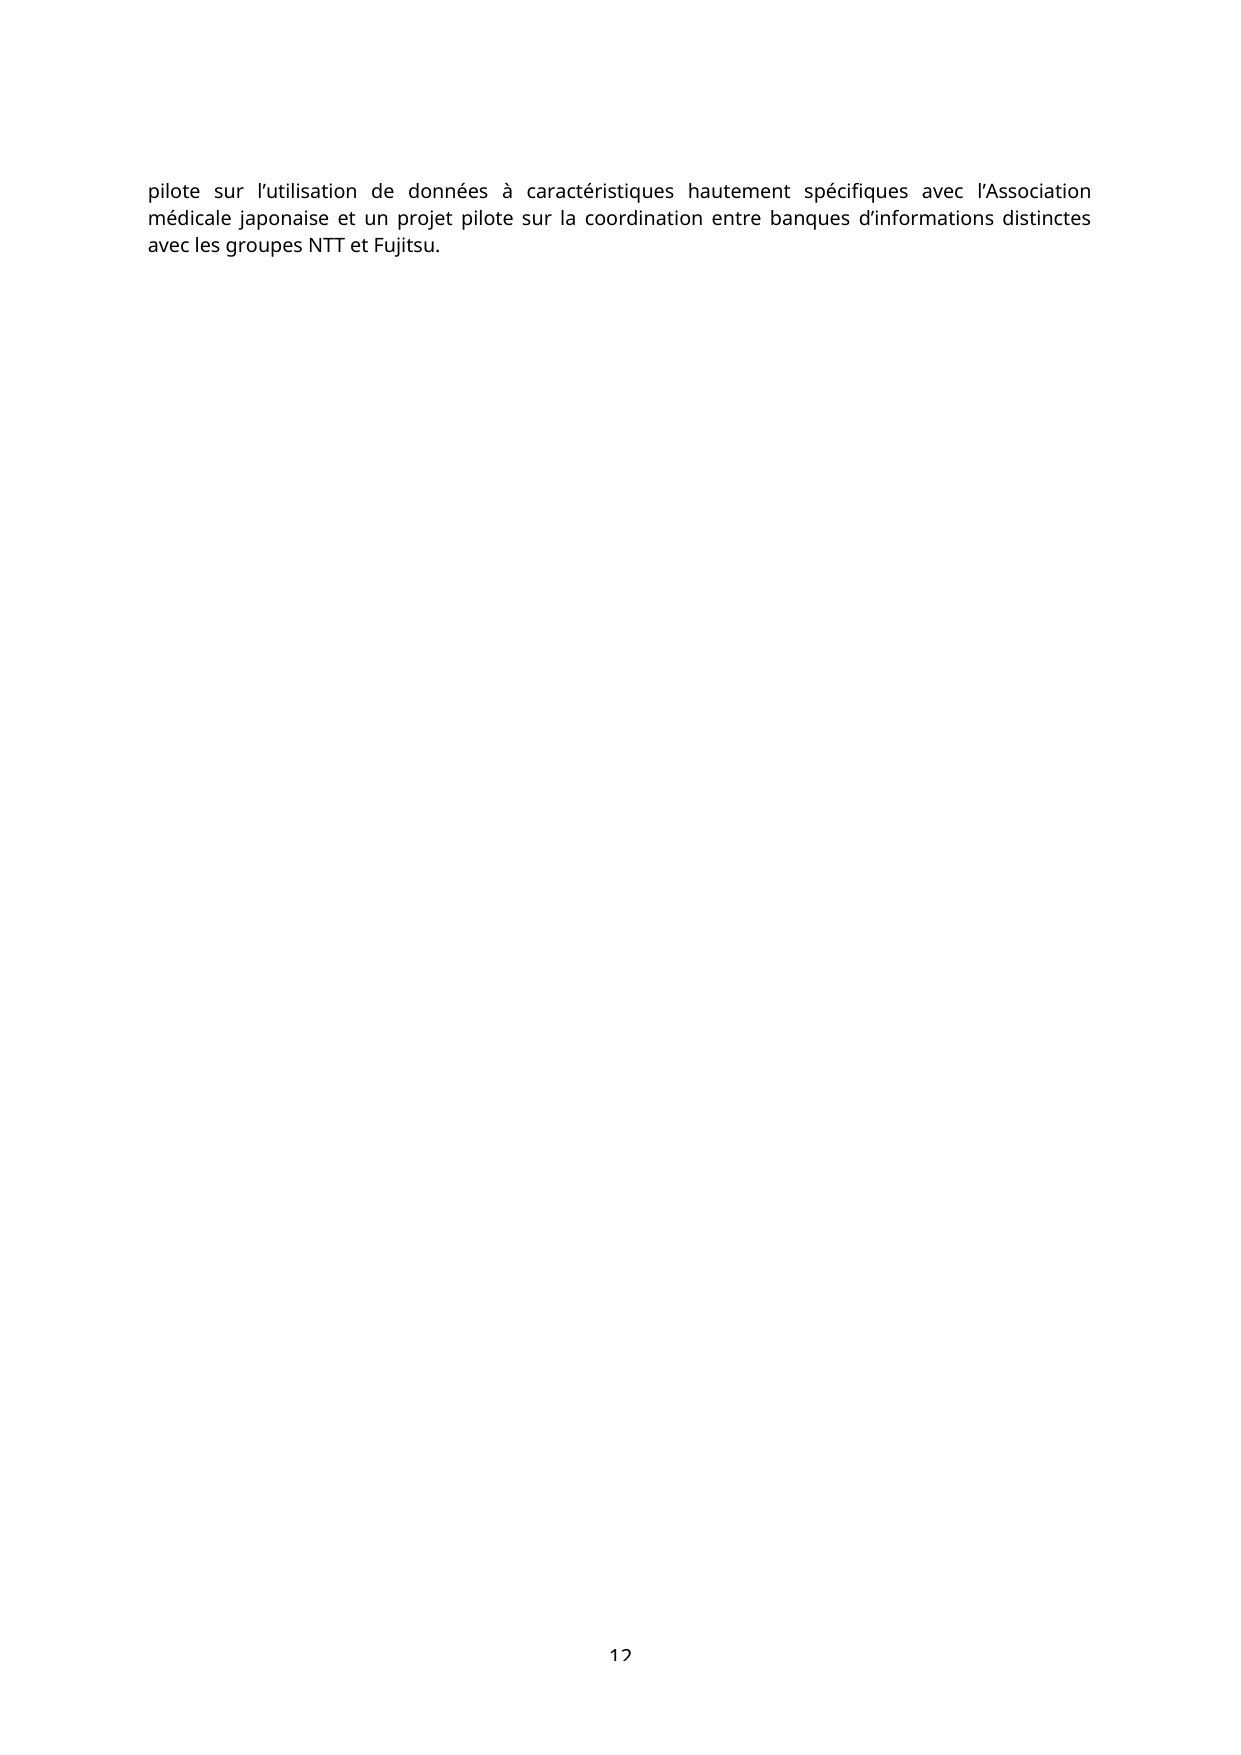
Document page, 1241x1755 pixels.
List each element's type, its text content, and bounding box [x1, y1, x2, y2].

text pilote sur l’utilisation de données à caractéristiques hautement spécifiques avec l’Association médicale japonaise et un projet pilote sur la coordination entre banques d’informations distinctes avec les groupes NTT et Fujitsu. [148, 177, 1093, 258]
